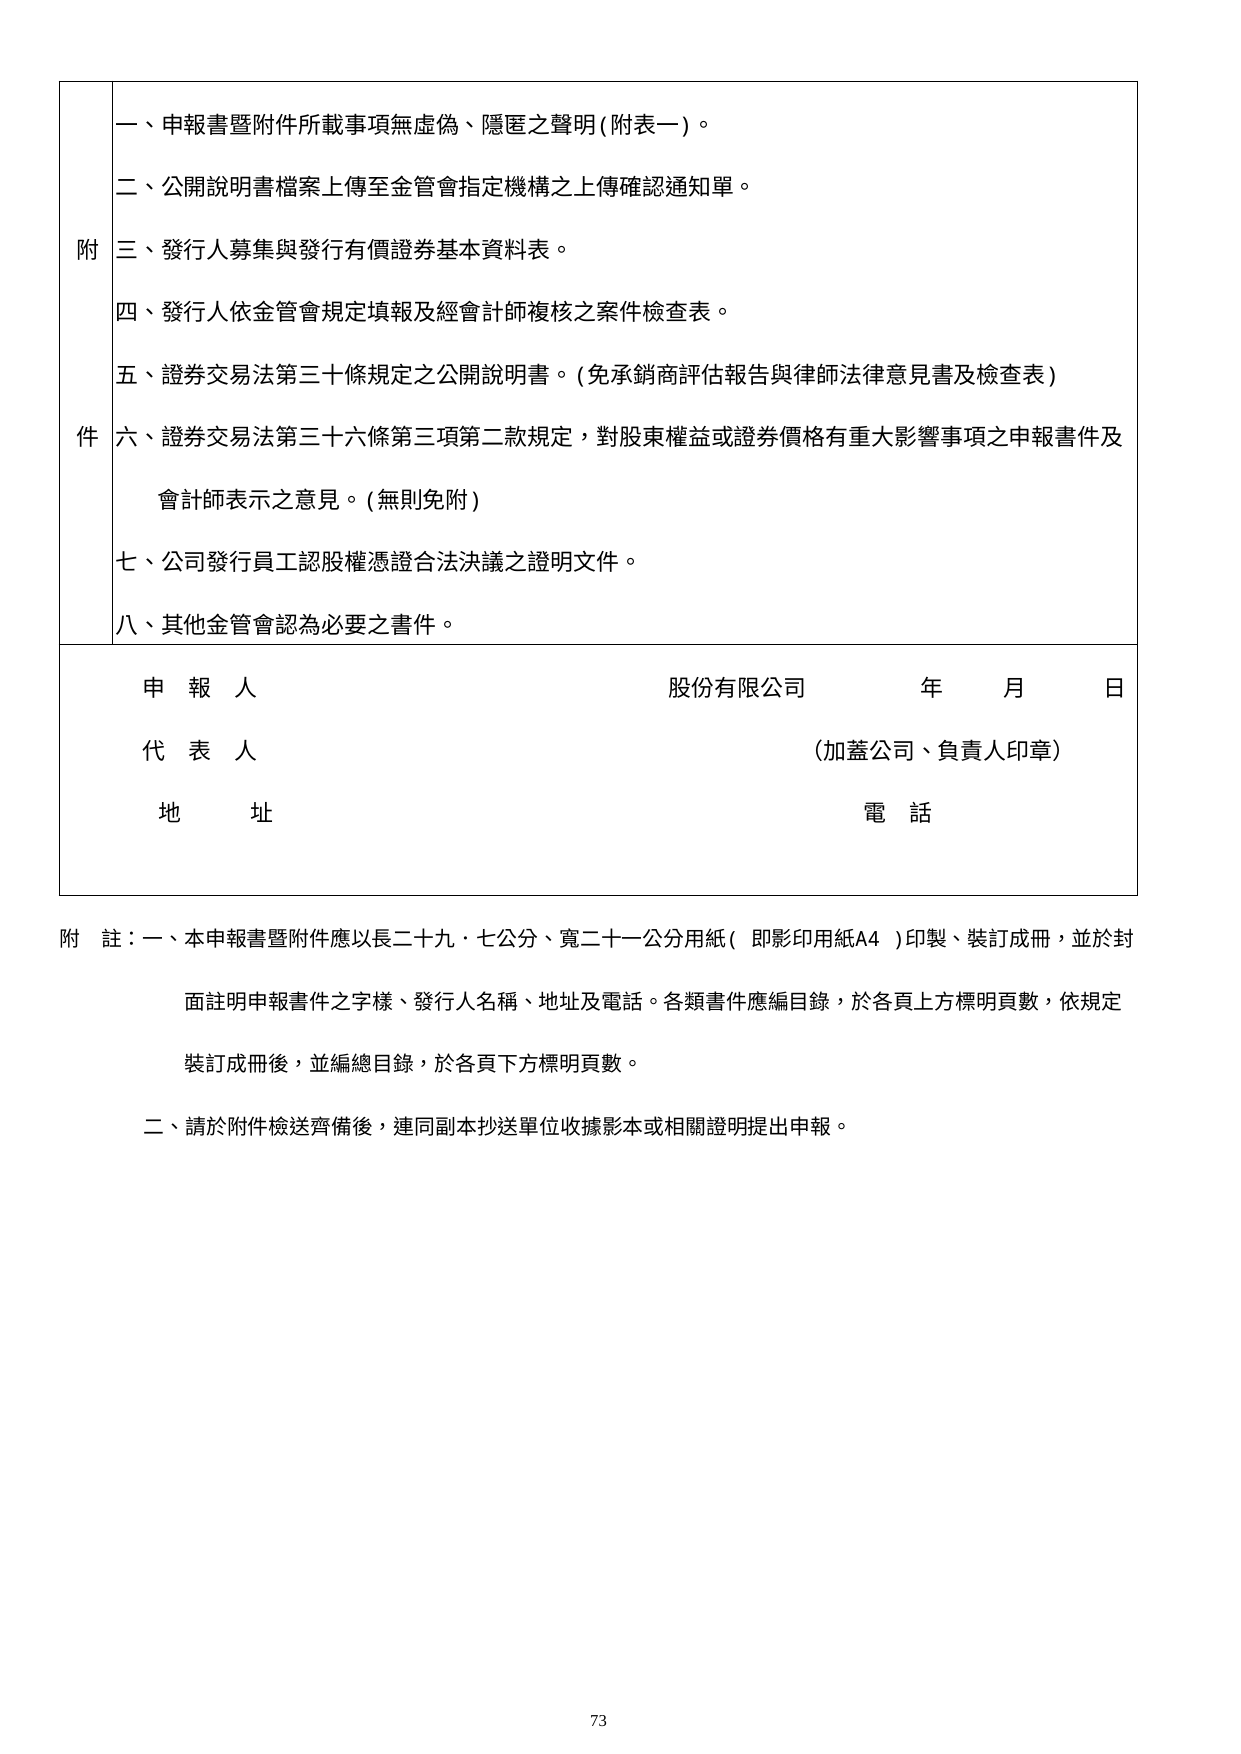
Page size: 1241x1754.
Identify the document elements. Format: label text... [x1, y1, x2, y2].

text 附 註：一、本申報書暨附件應以長二十九．七公分、寬二十一公分用紙( 即影印用紙A4 )印製、裝訂成冊，並於封面註明申報書件之字樣、發行人名稱、地址及電話。各類書件應編目錄，於各頁上方標明頁數，依規定裝訂成冊後，並編總目錄，於各頁下方標明頁數。 [59, 896, 1137, 1084]
table_cell 附 件 [60, 82, 112, 644]
table_cell 一、申報書暨附件所載事項無虛偽、隱匿之聲明(附表一)。 二、公開說明書檔案上傳至金管會指定機構之上傳確認通知單。 三、發行人募集與發行有價證券基本資料表。 四、發行人依金管會規定填報及經會計師複核之案件檢查表。 五、證券交易法第三十條規定之公開說明書。(免承銷商評估報告與律師法律意見書及檢查表) 六、證券交易法第三十六條第三項第二款規定，對股東權益或證券價格有重大影響事項之申報書件及會計師表示之意見。(無則免附) 七、公司發行員工認股權憑證合法決議之證明文件。 八、其他金管會認為必要之書件。 [113, 82, 1137, 644]
table_cell 申 報 人 股份有限公司 年 月 日 代 表 人 （加蓋公司、負責人印章） 地 址 電 話 [60, 645, 1137, 895]
text 二、請於附件檢送齊備後，連同副本抄送單位收據影本或相關證明提出申報。 [143, 1084, 1137, 1146]
